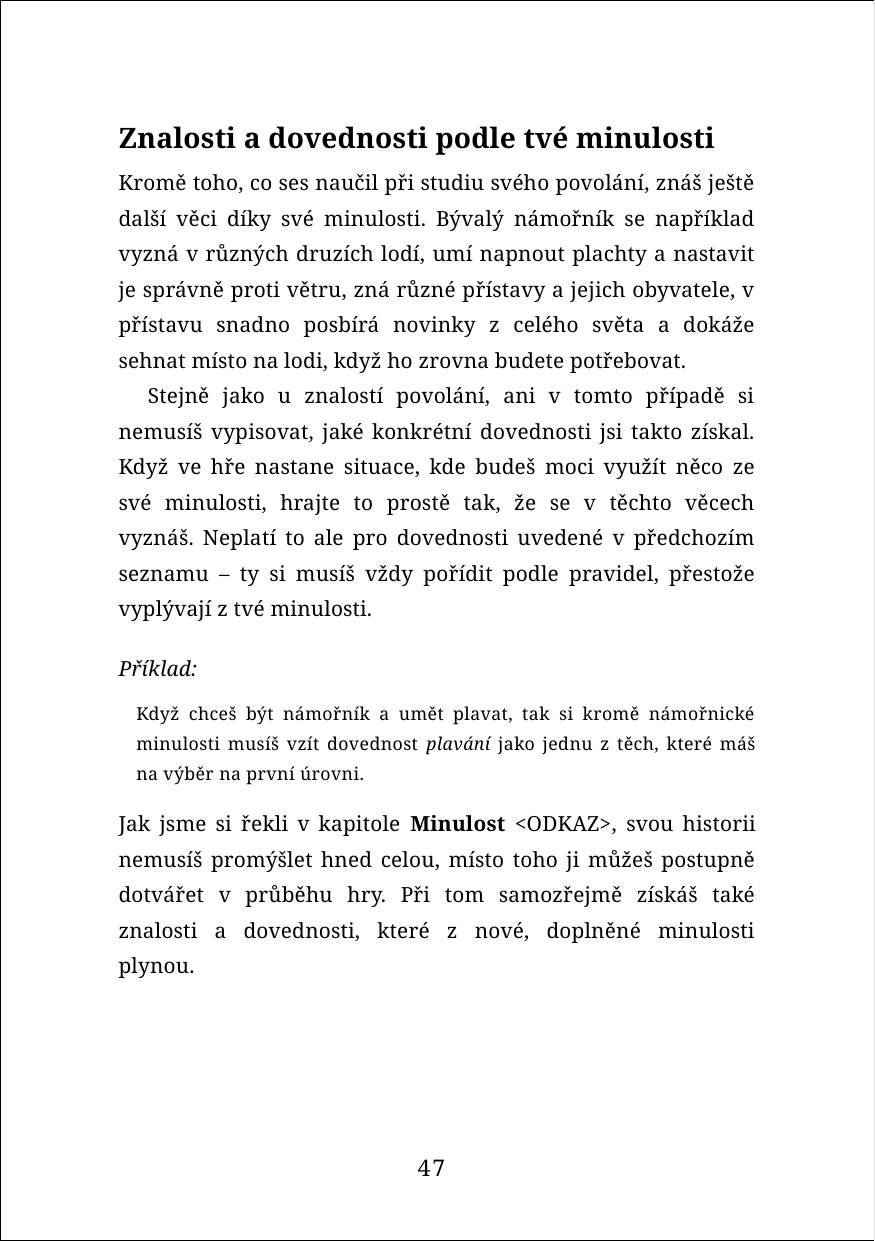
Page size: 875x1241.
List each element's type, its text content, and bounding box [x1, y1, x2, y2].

text Když chceš být námořník a umět plavat, tak si kromě námořnické minulosti musíš vzít dovednost plavání jako jednu z těch, které máš na výběr na první úrovni. [136, 701, 756, 786]
text Kromě toho, co ses naučil při studiu svého povolání, znáš ještě další věci díky své minulosti. Bývalý námořník se například vyzná v různých druzích lodí, umí napnout plachty a nastavit je správně proti větru, zná různé přístavy a jejich obyvatele, v přístavu snadno posbírá novinky z celého světa a dokáže sehnat místo na lodi, když ho zrovna budete potřebovat. Stejně jako u znalostí povolání, ani v tomto případě si nemusíš vypisovat, jaké konkrétní dovednosti jsi takto získal. Když ve hře nastane situace, kde budeš moci využít něco ze své minulosti, hrajte to prostě tak, že se v těchto věcech vyznáš. Neplatí to ale pro dovednosti uvedené v předchozím seznamu – ty si musíš vždy pořídit podle pravidel, přestože vyplývají z tvé minulosti. [118, 168, 756, 623]
text Jak jsme si řekli v kapitole Minulost <ODKAZ>, svou historii nemusíš promýšlet hned celou, místo toho ji můžeš postupně dotvářet v průběhu hry. Při tom samozřejmě získáš také znalosti a dovednosti, které z nové, doplněné minulosti plynou. [118, 809, 756, 980]
subtitle Znalosti a dovednosti podle tvé minulosti [118, 118, 756, 157]
text Příklad: [118, 654, 756, 682]
